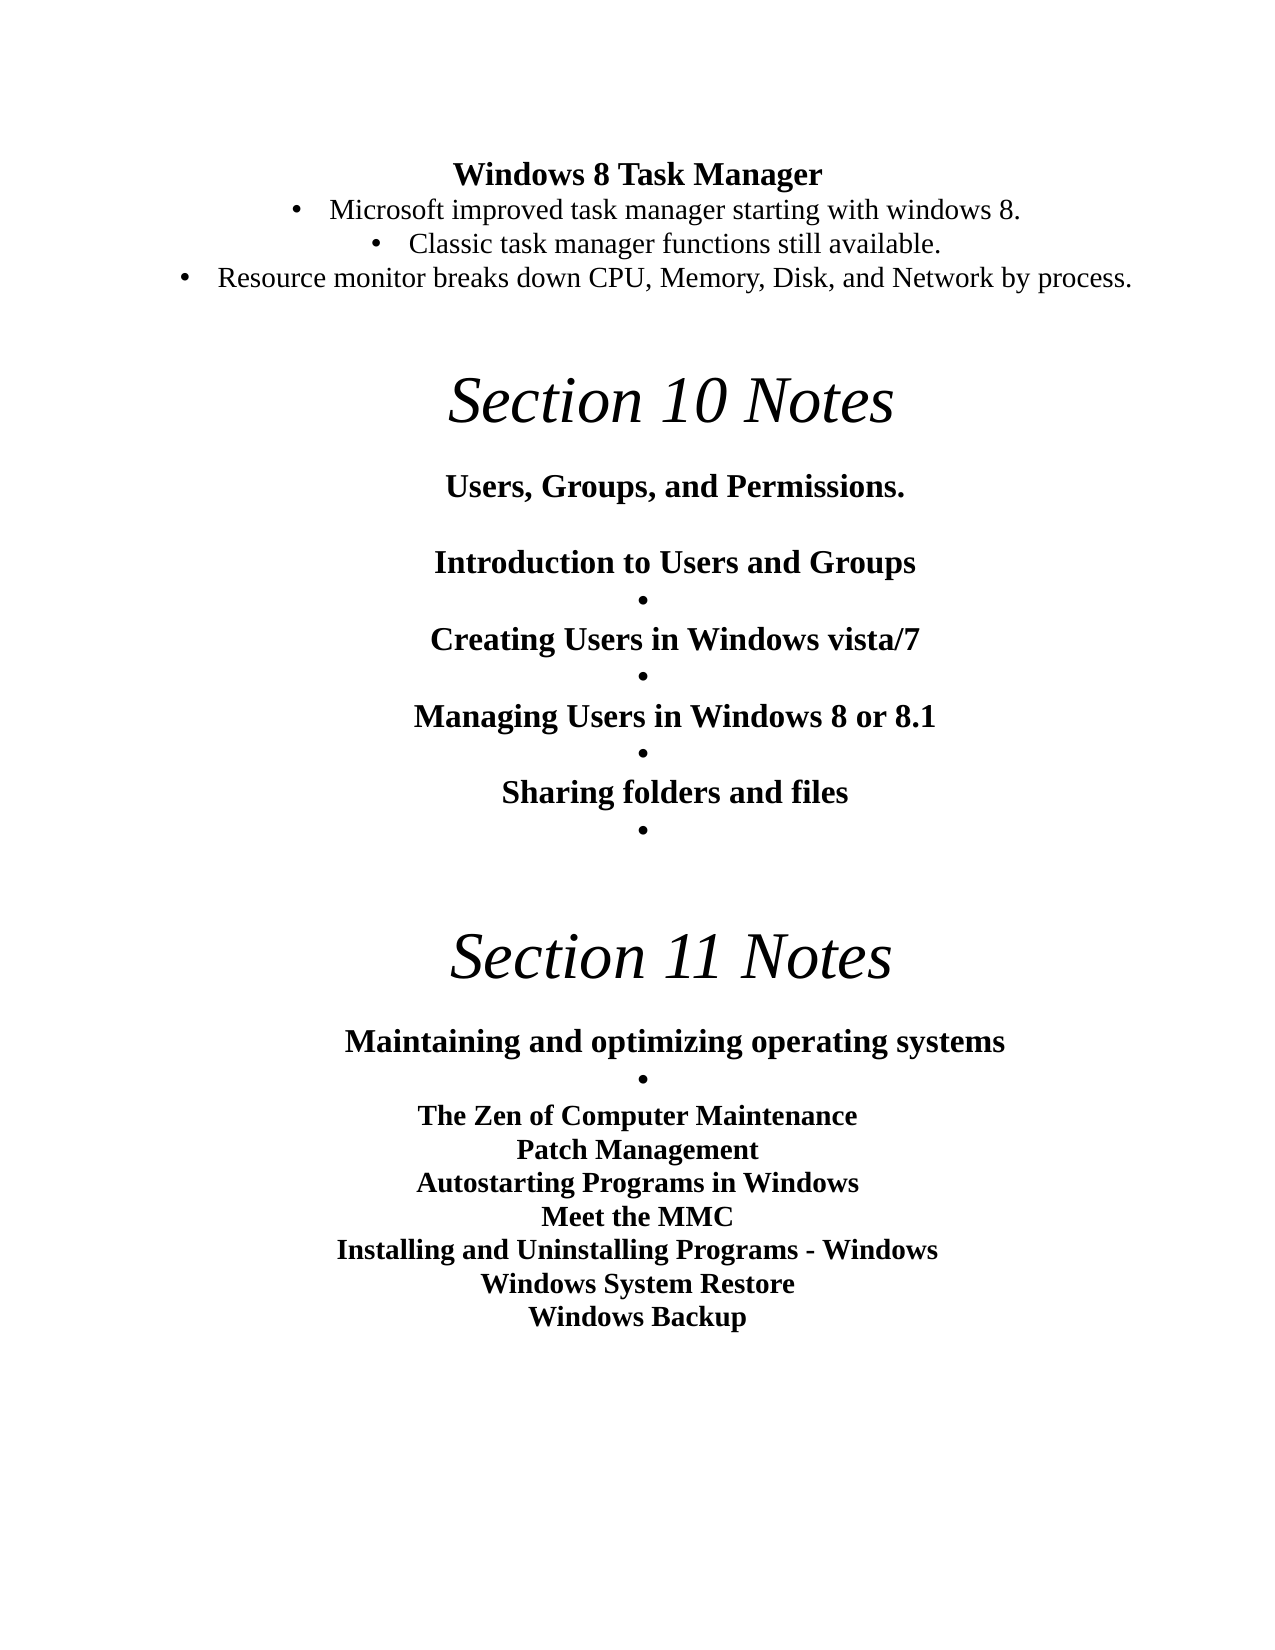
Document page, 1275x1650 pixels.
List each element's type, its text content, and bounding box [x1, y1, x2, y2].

list Creating Users in Windows vista/7 [156, 619, 1157, 657]
list Section 10 Notes [156, 360, 1157, 437]
list Managing Users in Windows 8 or 8.1 [156, 696, 1157, 734]
text Windows Backup [118, 1299, 1157, 1333]
list Classic task manager functions still available. [156, 226, 1157, 260]
list Microsoft improved task manager starting with windows 8. [156, 192, 1157, 226]
text Installing and Uninstalling Programs - Windows [118, 1232, 1157, 1266]
list Maintaining and optimizing operating systems [156, 1022, 1157, 1060]
text Patch Management [118, 1132, 1157, 1165]
text The Zen of Computer Maintenance [118, 1098, 1157, 1132]
text Autostarting Programs in Windows [118, 1165, 1157, 1199]
list Resource monitor breaks down CPU, Memory, Disk, and Network by process. [156, 260, 1157, 293]
text Windows 8 Task Manager [118, 154, 1157, 192]
text Windows System Restore [118, 1266, 1157, 1299]
list Introduction to Users and Groups [156, 542, 1157, 581]
list Users, Groups, and Permissions. [156, 466, 1157, 504]
text Meet the MMC [118, 1199, 1157, 1232]
list Section 11 Notes [156, 916, 1157, 993]
list Sharing folders and files [156, 772, 1157, 811]
